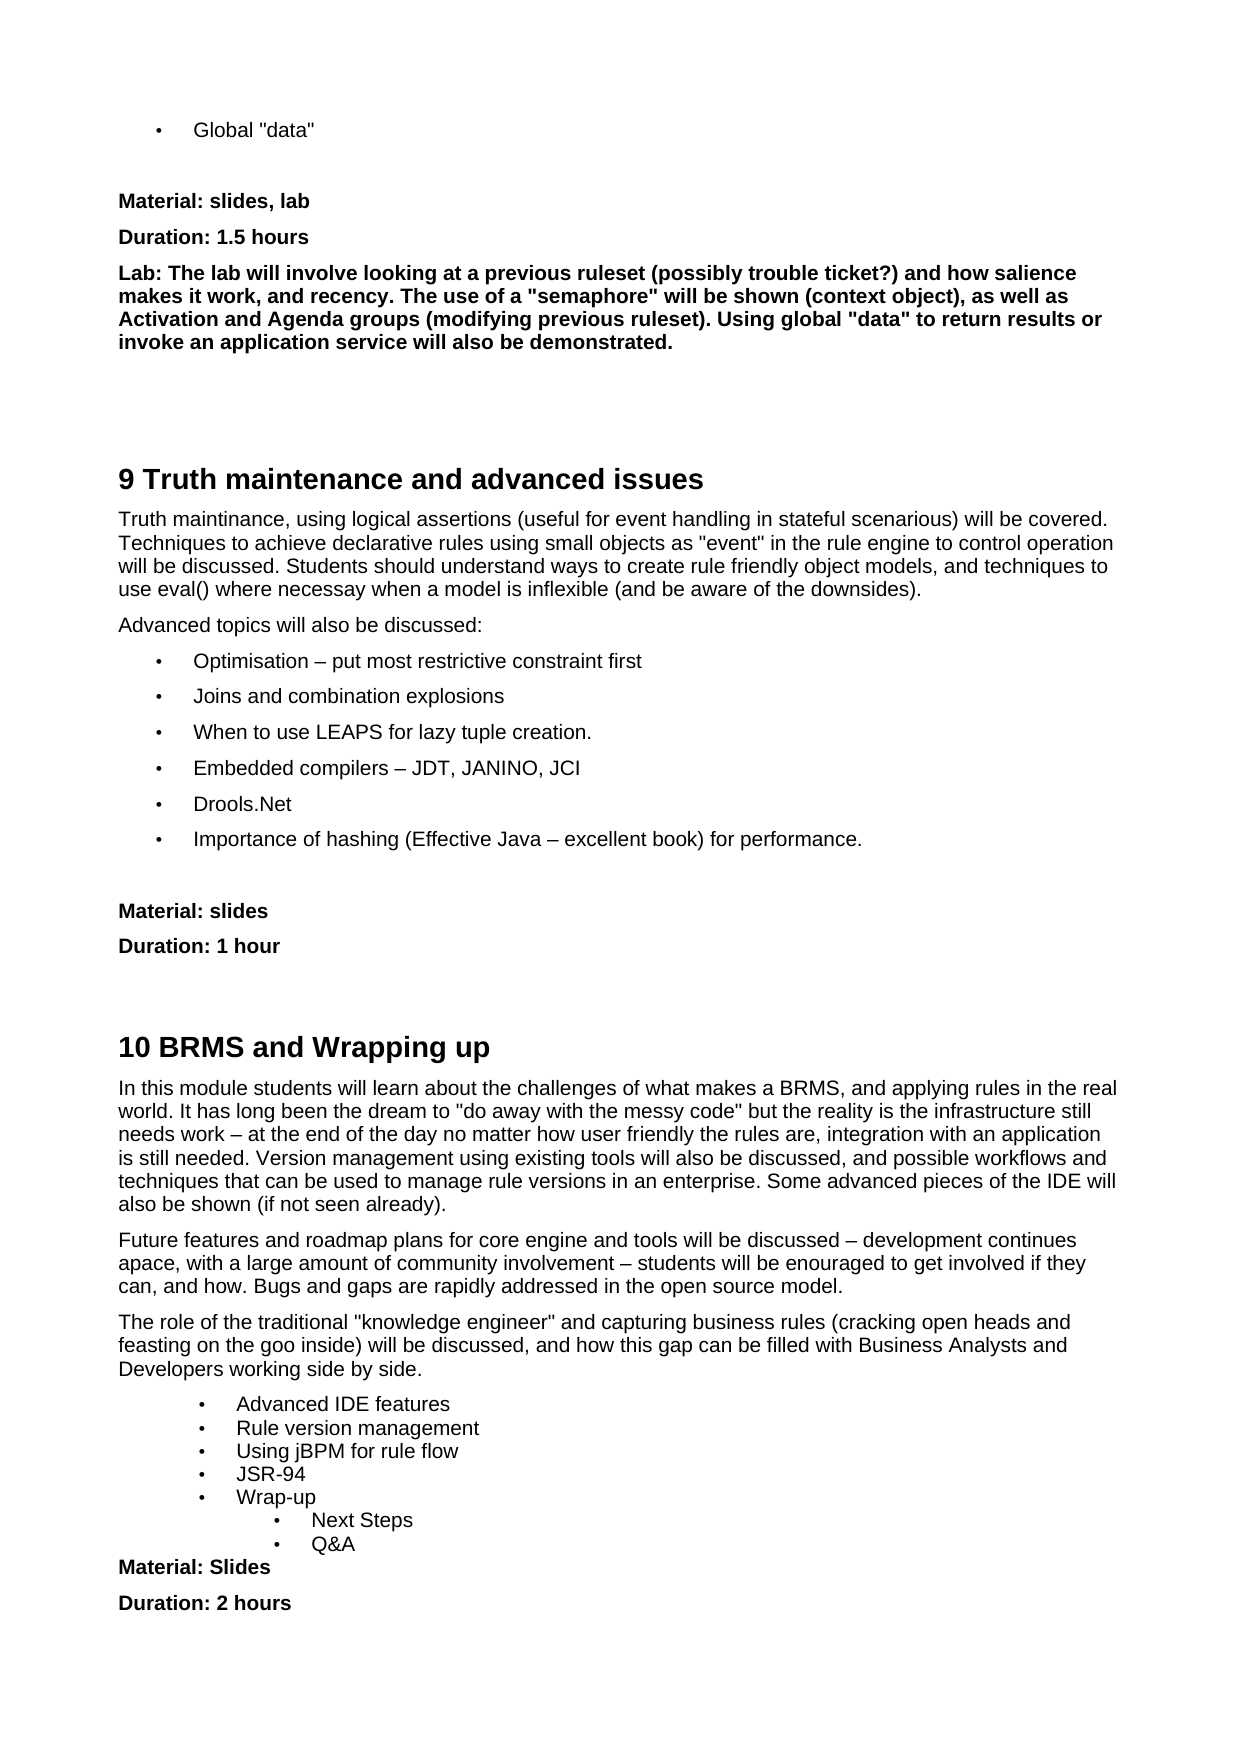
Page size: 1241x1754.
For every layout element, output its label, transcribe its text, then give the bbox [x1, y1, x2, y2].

text Material: Slides [118, 1555, 1122, 1579]
list Global "data" [156, 118, 1122, 141]
text Duration: 1 hour [118, 935, 1122, 958]
text Truth maintinance, using logical assertions (useful for event handling in stateful scenarious) will be covered. Techniques to achieve declarative rules using small objects as "event" in the rule engine to control operation will be discussed. Students should understand ways to create rule friendly object models, and techniques to use eval() where necessay when a model is inflexible (and be aware of the downsides). [118, 508, 1122, 601]
list Drools.Net [156, 792, 1122, 815]
text Material: slides, lab [118, 189, 1122, 213]
text Duration: 2 hours [118, 1591, 1122, 1614]
list Q&A [274, 1532, 1122, 1555]
text In this module students will learn about the challenges of what makes a BRMS, and applying rules in the real world. It has long been the dream to "do away with the messy code" but the reality is the infrastructure still needs work – at the end of the day no matter how user friendly the rules are, integration with an application is still needed. Version management using existing tools will also be discussed, and possible workflows and techniques that can be used to manage rule versions in an enterprise. Some advanced pieces of the IDE will also be shown (if not seen already). [118, 1077, 1122, 1216]
list Embedded compilers – JDT, JANINO, JCI [156, 756, 1122, 779]
list Optimisation – put most restrictive constraint first [156, 649, 1122, 672]
list JSR-94 [199, 1462, 1122, 1486]
subtitle 9 Truth maintenance and advanced issues [118, 463, 1122, 496]
list Next Steps [274, 1509, 1122, 1532]
text Advanced topics will also be discussed: [118, 613, 1122, 637]
text Material: slides [118, 899, 1122, 922]
list Joins and combination explosions [156, 685, 1122, 708]
text Duration: 1.5 hours [118, 225, 1122, 248]
text Future features and roadmap plans for core engine and tools will be discussed – development continues apace, with a large amount of community involvement – students will be enouraged to get involved if they can, and how. Bugs and gaps are rapidly addressed in the open source model. [118, 1228, 1122, 1298]
list Rule version management [199, 1416, 1122, 1439]
text The role of the traditional "knowledge engineer" and capturing business rules (cracking open heads and feasting on the goo inside) will be discussed, and how this gap can be filled with Business Analysts and Developers working side by side. [118, 1311, 1122, 1380]
list Using jBPM for rule flow [199, 1439, 1122, 1462]
list Importance of hashing (Effective Java – excellent book) for performance. [156, 828, 1122, 851]
list Wrap-up [199, 1486, 1122, 1509]
list When to use LEAPS for lazy tuple creation. [156, 721, 1122, 744]
text Lab: The lab will involve looking at a previous ruleset (possibly trouble ticket?) and how salience makes it work, and recency. The use of a "semaphore" will be shown (context object), as well as Activation and Agenda groups (modifying previous ruleset). Using global "data" to return results or invoke an application service will also be demonstrated. [118, 261, 1122, 354]
subtitle 10 BRMS and Wrapping up [118, 1031, 1122, 1064]
list Advanced IDE features [199, 1393, 1122, 1416]
